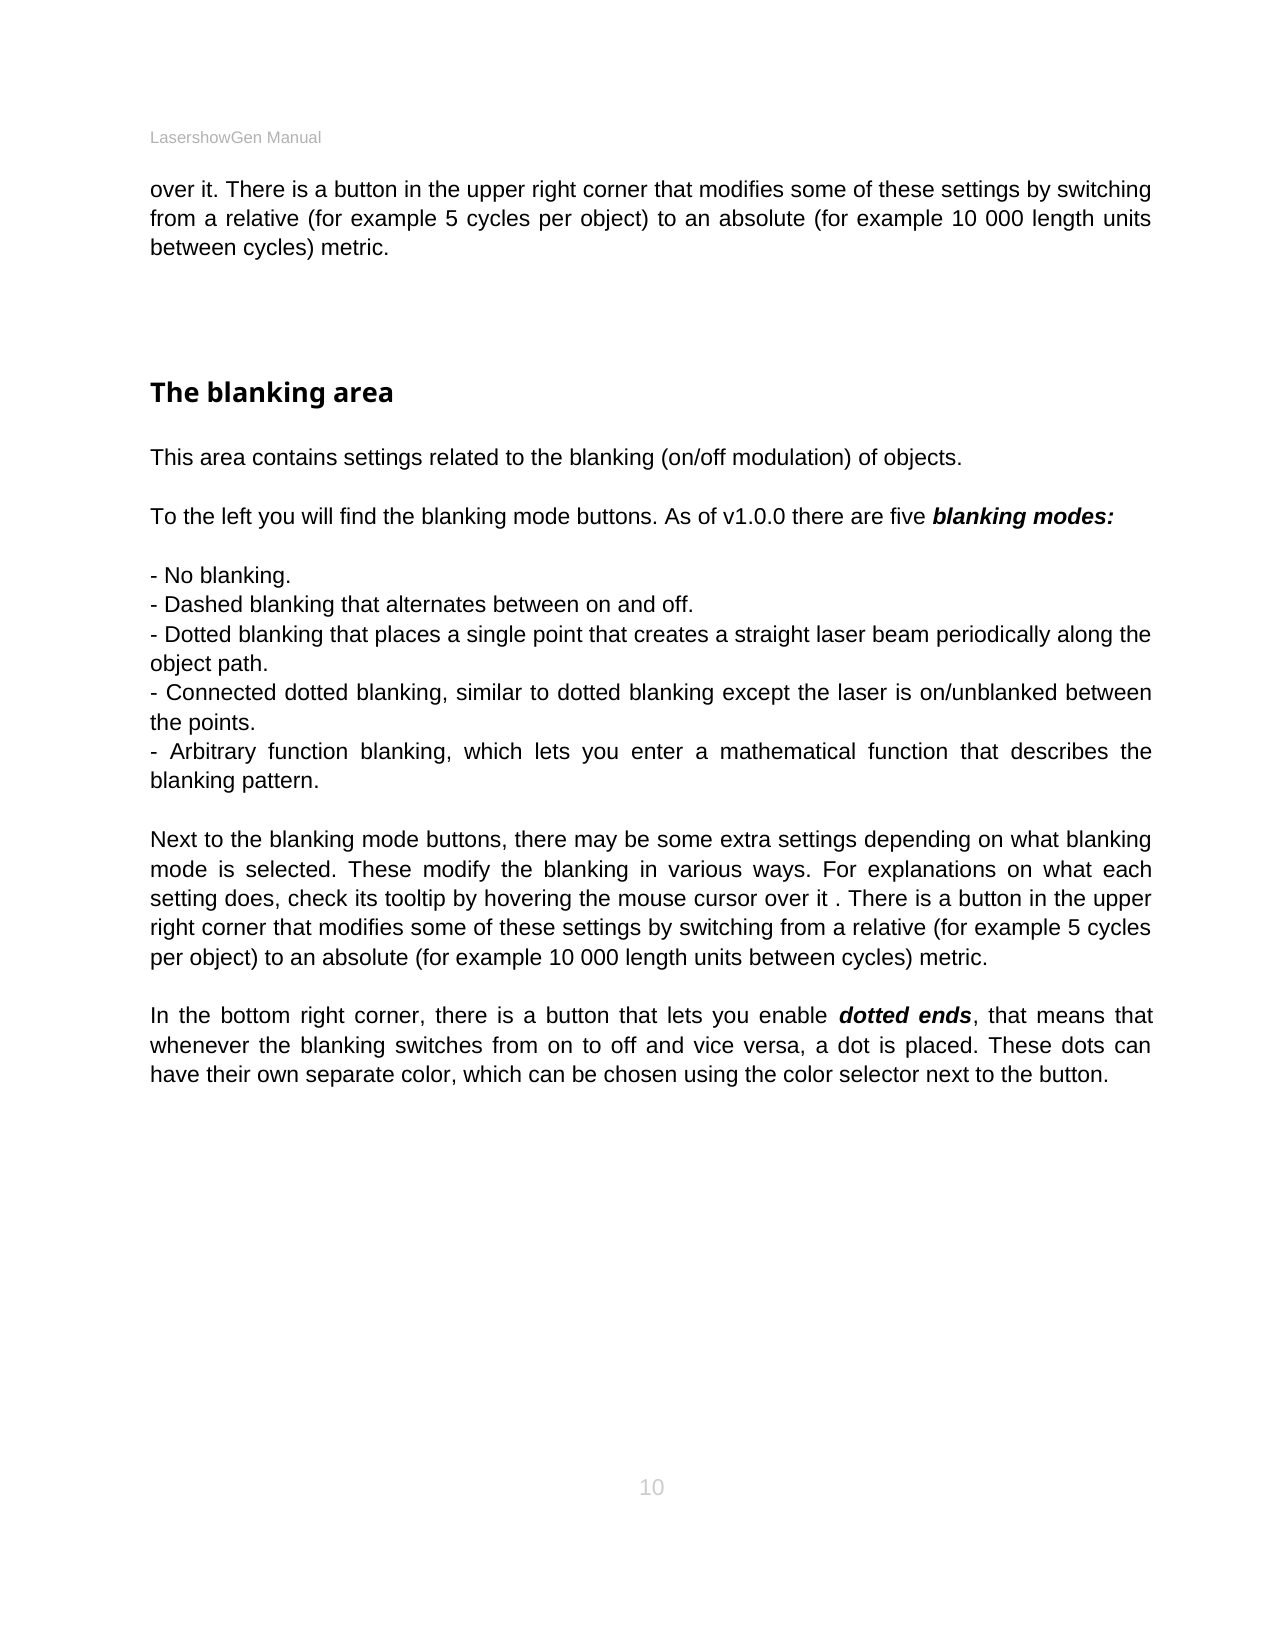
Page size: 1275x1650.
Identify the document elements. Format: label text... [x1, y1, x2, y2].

text This area contains settings related to the blanking (on/off modulation) of objects. [150, 445, 1153, 471]
text Next to the blanking mode buttons, there may be some extra settings depending on what blanking mode is selected. These modify the blanking in various ways. For explanations on what each setting does, check its tooltip by hovering the mouse cursor over it . There is a button in the upper right corner that modifies some of these settings by switching from a relative (for example 5 cycles per object) to an absolute (for example 10 000 length units between cycles) metric. [150, 827, 1153, 970]
text In the bottom right corner, there is a button that lets you enable dotted ends, that means that whenever the blanking switches from on to off and vice versa, a dot is placed. These dots can have their own separate color, which can be chosen using the color selector next to the button. [150, 1003, 1153, 1088]
text - Dotted blanking that places a single point that creates a straight laser beam periodically along the object path. [150, 621, 1153, 676]
text - Dashed blanking that alternates between on and off. [150, 592, 1153, 618]
text - No blanking. [150, 563, 1153, 588]
text over it. There is a button in the upper right corner that modifies some of these settings by switching from a relative (for example 5 cycles per object) to an absolute (for example 10 000 length units between cycles) metric. [150, 176, 1153, 261]
text To the left you will find the blanking mode buttons. As of v1.0.0 there are five blanking modes: [150, 504, 1153, 529]
text - Arbitrary function blanking, which lets you enter a mathematical function that describes the blanking pattern. [150, 739, 1153, 794]
text - Connected dotted blanking, similar to dotted blanking except the laser is on/unblanked between the points. [150, 680, 1153, 735]
subtitle The blanking area [150, 373, 1153, 410]
